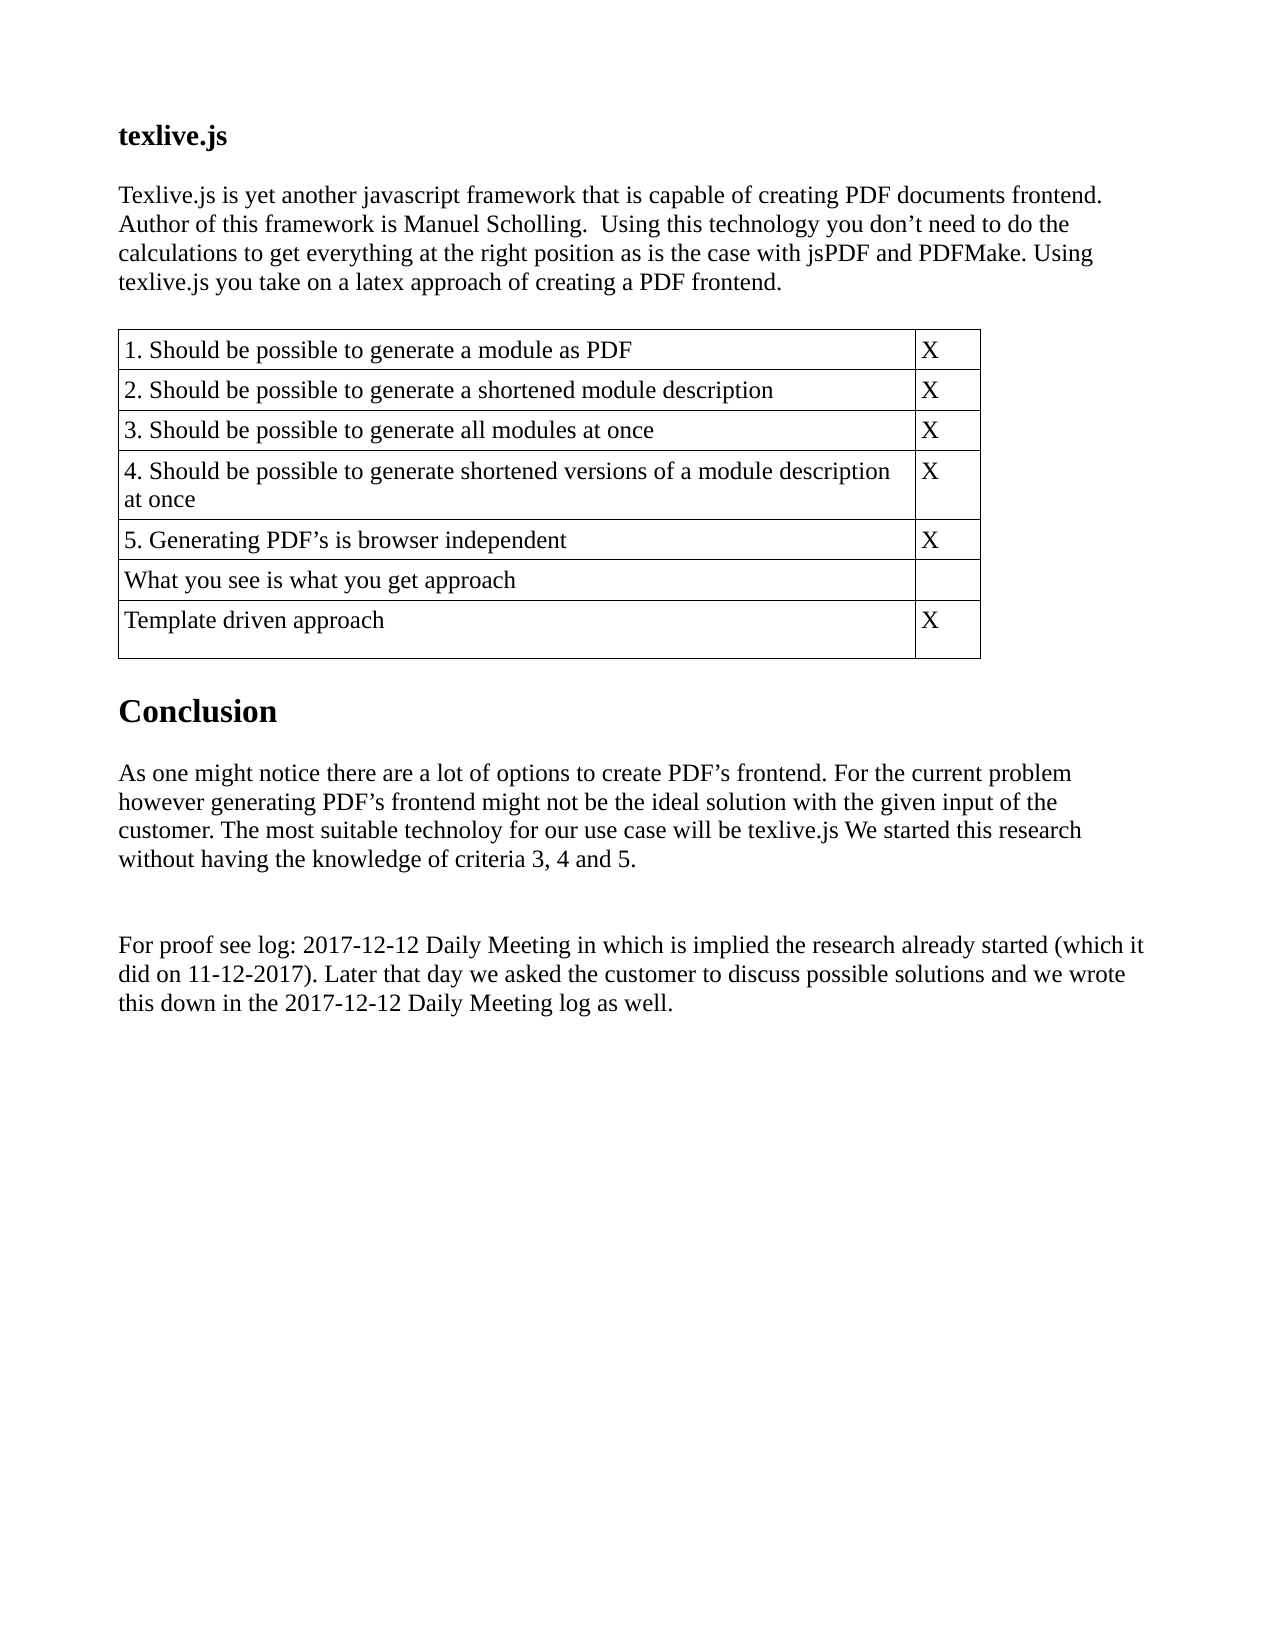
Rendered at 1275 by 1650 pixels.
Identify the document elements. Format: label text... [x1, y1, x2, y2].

table_cell X [916, 520, 980, 559]
text Texlive.js is yet another javascript framework that is capable of creating PDF documents frontend. Author of this framework is Manuel Scholling. Using this technology you don’t need to do the calculations to get everything at the right position as is the case with jsPDF and PDFMake. Using texlive.js you take on a latex approach of creating a PDF frontend. [118, 180, 1157, 295]
text texlive.js [118, 118, 1157, 152]
text As one might notice there are a lot of options to create PDF’s frontend. For the current problem however generating PDF’s frontend might not be the ideal solution with the given input of the customer. The most suitable technoloy for our use case will be texlive.js We started this research without having the knowledge of criteria 3, 4 and 5. [118, 758, 1157, 873]
table_cell X [916, 370, 980, 409]
table_cell 5. Generating PDF’s is browser independent [119, 520, 915, 559]
table_cell X [916, 451, 980, 519]
table_header 1. Should be possible to generate a module as PDF [119, 330, 915, 369]
table_cell 3. Should be possible to generate all modules at once [119, 411, 915, 450]
table_cell [916, 560, 980, 599]
text Conclusion [118, 691, 1157, 729]
table_cell X [916, 411, 980, 450]
table_cell What you see is what you get approach [119, 560, 915, 599]
table_cell Template driven approach [119, 601, 915, 657]
table_cell 2. Should be possible to generate a shortened module description [119, 370, 915, 409]
table_cell 4. Should be possible to generate shortened versions of a module description at once [119, 451, 915, 519]
table_header X [916, 330, 980, 369]
table_cell X [916, 601, 980, 657]
text For proof see log: 2017-12-12 Daily Meeting in which is implied the research already started (which it did on 11-12-2017). Later that day we asked the customer to discuss possible solutions and we wrote this down in the 2017-12-12 Daily Meeting log as well. [118, 931, 1157, 1017]
